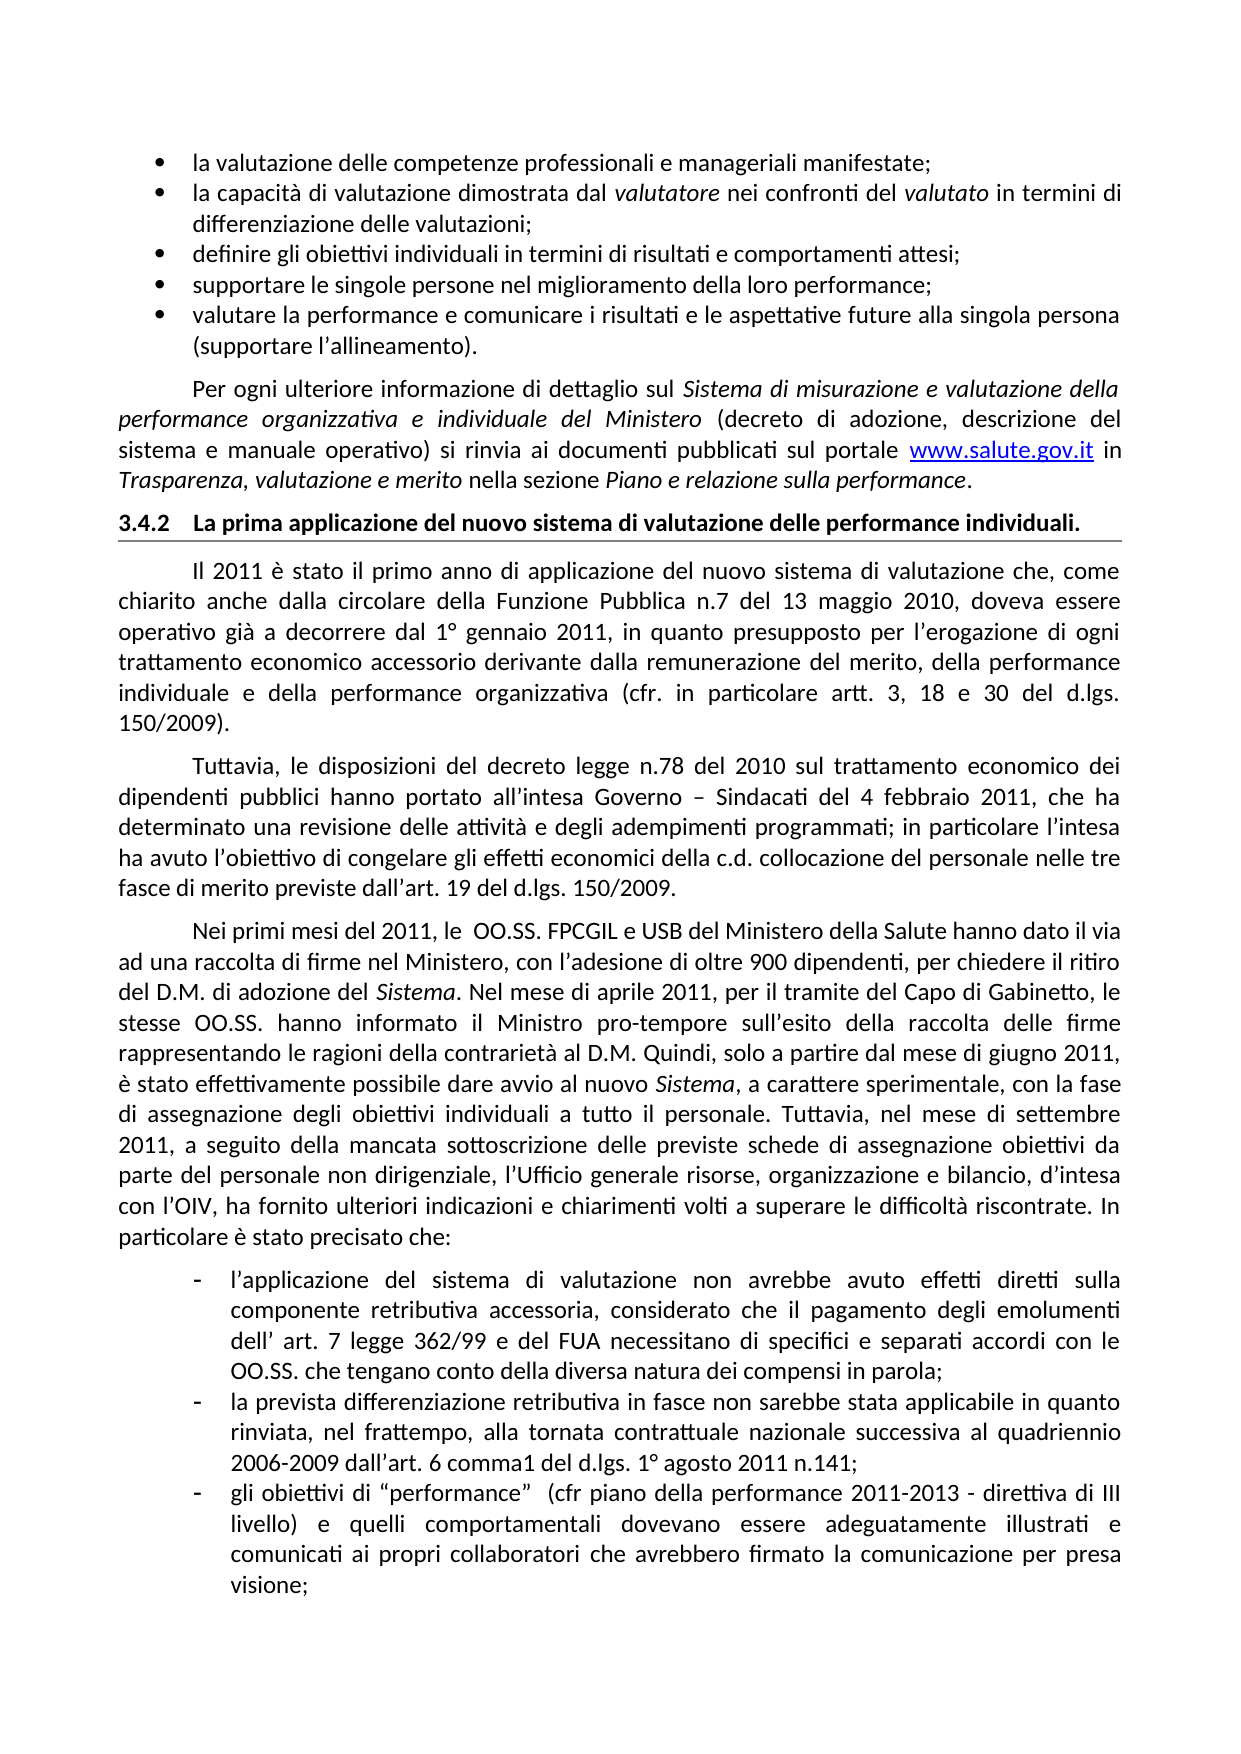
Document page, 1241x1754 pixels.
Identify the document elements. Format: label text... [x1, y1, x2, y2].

list la prevista differenziazione retributiva in fasce non sarebbe stata applicabile in quanto rinviata, nel frattempo, alla tornata contrattuale nazionale successiva al quadriennio 2006-2009 dall’art. 6 comma1 del d.lgs. 1° agosto 2011 n.141; [193, 1386, 1122, 1477]
text Tuttavia, le disposizioni del decreto legge n.78 del 2010 sul trattamento economico dei dipendenti pubblici hanno portato all’intesa Governo – Sindacati del 4 febbraio 2011, che ha determinato una revisione delle attività e degli adempimenti programmati; in particolare l’intesa ha avuto l’obiettivo di congelare gli effetti economici della c.d. collocazione del personale nelle tre fasce di merito previste dall’art. 19 del d.lgs. 150/2009. [118, 750, 1122, 903]
list valutare la performance e comunicare i risultati e le aspettative future alla singola persona (supportare l’allineamento). [155, 299, 1122, 361]
list la valutazione delle competenze professionali e manageriali manifestate; [155, 147, 1122, 177]
text Per ogni ulteriore informazione di dettaglio sul Sistema di misurazione e valutazione della performance organizzativa e individuale del Ministero (decreto di adozione, descrizione del sistema e manuale operativo) si rinvia ai documenti pubblicati sul portale www.salute.gov.it in Trasparenza, valutazione e merito nella sezione Piano e relazione sulla performance. [118, 373, 1122, 495]
subtitle La prima applicazione del nuovo sistema di valutazione delle performance individuali. [118, 508, 1122, 540]
list l’applicazione del sistema di valutazione non avrebbe avuto effetti diretti sulla componente retributiva accessoria, considerato che il pagamento degli emolumenti dell’ art. 7 legge 362/99 e del FUA necessitano di specifici e separati accordi con le OO.SS. che tengano conto della diversa natura dei compensi in parola; [193, 1264, 1122, 1386]
text Il 2011 è stato il primo anno di applicazione del nuovo sistema di valutazione che, come chiarito anche dalla circolare della Funzione Pubblica n.7 del 13 maggio 2010, doveva essere operativo già a decorrere dal 1° gennaio 2011, in quanto presupposto per l’erogazione di ogni trattamento economico accessorio derivante dalla remunerazione del merito, della performance individuale e della performance organizzativa (cfr. in particolare artt. 3, 18 e 30 del d.lgs. 150/2009). [118, 555, 1122, 738]
list definire gli obiettivi individuali in termini di risultati e comportamenti attesi; [155, 238, 1122, 269]
text Nei primi mesi del 2011, le OO.SS. FPCGIL e USB del Ministero della Salute hanno dato il via ad una raccolta di firme nel Ministero, con l’adesione di oltre 900 dipendenti, per chiedere il ritiro del D.M. di adozione del Sistema. Nel mese di aprile 2011, per il tramite del Capo di Gabinetto, le stesse OO.SS. hanno informato il Ministro pro-tempore sull’esito della raccolta delle firme rappresentando le ragioni della contrarietà al D.M. Quindi, solo a partire dal mese di giugno 2011, è stato effettivamente possibile dare avvio al nuovo Sistema, a carattere sperimentale, con la fase di assegnazione degli obiettivi individuali a tutto il personale. Tuttavia, nel mese di settembre 2011, a seguito della mancata sottoscrizione delle previste schede di assegnazione obiettivi da parte del personale non dirigenziale, l’Ufficio generale risorse, organizzazione e bilancio, d’intesa con l’OIV, ha fornito ulteriori indicazioni e chiarimenti volti a superare le difficoltà riscontrate. In particolare è stato precisato che: [118, 916, 1122, 1251]
list la capacità di valutazione dimostrata dal valutatore nei confronti del valutato in termini di differenziazione delle valutazioni; [155, 177, 1122, 238]
list supportare le singole persone nel miglioramento della loro performance; [155, 269, 1122, 299]
list gli obiettivi di “performance” (cfr piano della performance 2011-2013 - direttiva di III livello) e quelli comportamentali dovevano essere adeguatamente illustrati e comunicati ai propri collaboratori che avrebbero firmato la comunicazione per presa visione; [193, 1477, 1122, 1599]
